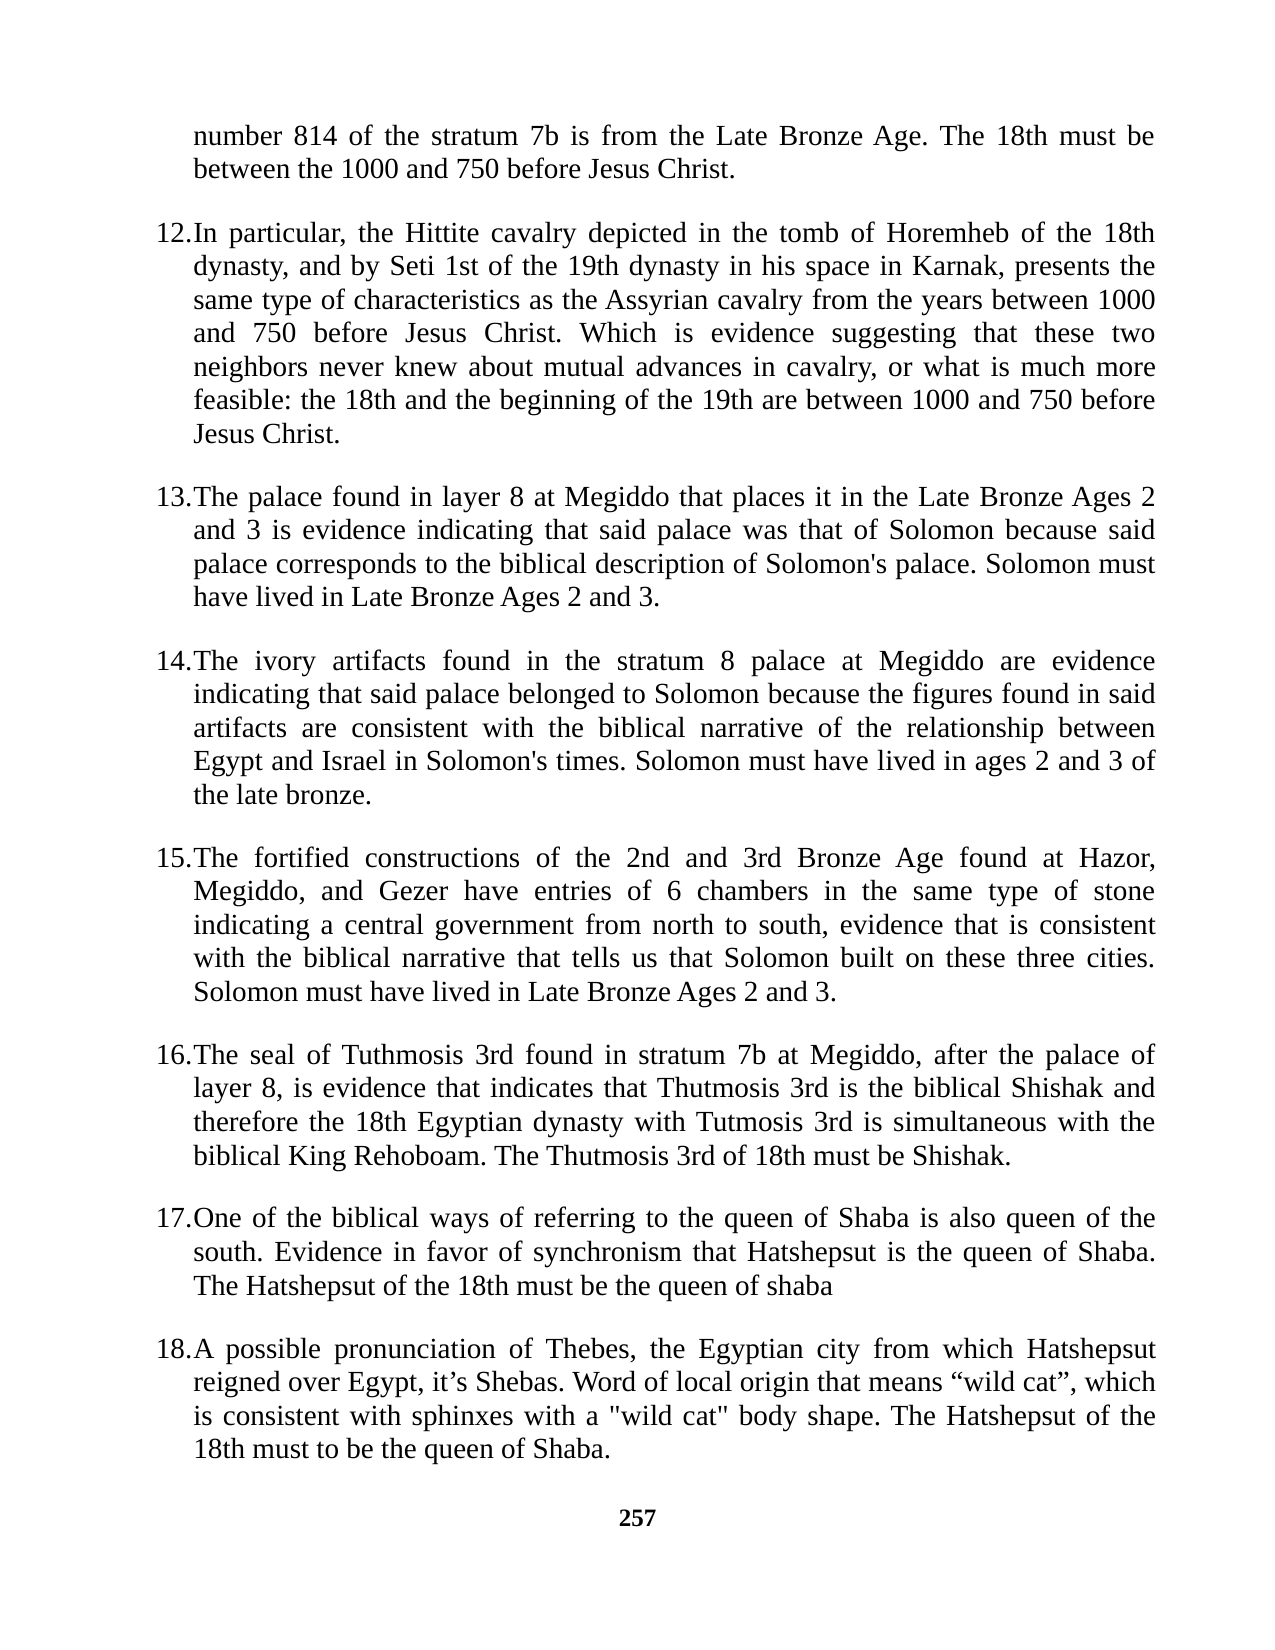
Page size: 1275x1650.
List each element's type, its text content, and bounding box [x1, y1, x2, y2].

list number 814 of the stratum 7b is from the Late Bronze Age. The 18th must be between the 1000 and 750 before Jesus Christ. [156, 118, 1157, 185]
list The palace found in layer 8 at Megiddo that places it in the Late Bronze Ages 2 and 3 is evidence indicating that said palace was that of Solomon because said palace corresponds to the biblical description of Solomon's palace. Solomon must have lived in Late Bronze Ages 2 and 3. [156, 479, 1157, 613]
list The fortified constructions of the 2nd and 3rd Bronze Age found at Hazor, Megiddo, and Gezer have entries of 6 chambers in the same type of stone indicating a central government from north to south, evidence that is consistent with the biblical narrative that tells us that Solomon built on these three cities. Solomon must have lived in Late Bronze Ages 2 and 3. [156, 840, 1157, 1007]
list A possible pronunciation of Thebes, the Egyptian city from which Hatshepsut reigned over Egypt, it’s Shebas. Word of local origin that means “wild cat”, which is consistent with sphinxes with a "wild cat" body shape. The Hatshepsut of the 18th must to be the queen of Shaba. [156, 1331, 1157, 1465]
list The seal of Tuthmosis 3rd found in stratum 7b at Megiddo, after the palace of layer 8, is evidence that indicates that Thutmosis 3rd is the biblical Shishak and therefore the 18th Egyptian dynasty with Tutmosis 3rd is simultaneous with the biblical King Rehoboam. The Thutmosis 3rd of 18th must be Shishak. [156, 1037, 1157, 1171]
list The ivory artifacts found in the stratum 8 palace at Megiddo are evidence indicating that said palace belonged to Solomon because the figures found in said artifacts are consistent with the biblical narrative of the relationship between Egypt and Israel in Solomon's times. Solomon must have lived in ages 2 and 3 of the late bronze. [156, 643, 1157, 810]
list One of the biblical ways of referring to the queen of Shaba is also queen of the south. Evidence in favor of synchronism that Hatshepsut is the queen of Shaba. The Hatshepsut of the 18th must be the queen of shaba [156, 1201, 1157, 1301]
list In particular, the Hittite cavalry depicted in the tomb of Horemheb of the 18th dynasty, and by Seti 1st of the 19th dynasty in his space in Karnak, presents the same type of characteristics as the Assyrian cavalry from the years between 1000 and 750 before Jesus Christ. Which is evidence suggesting that these two neighbors never knew about mutual advances in cavalry, or what is much more feasible: the 18th and the beginning of the 19th are between 1000 and 750 before Jesus Christ. [156, 215, 1157, 449]
